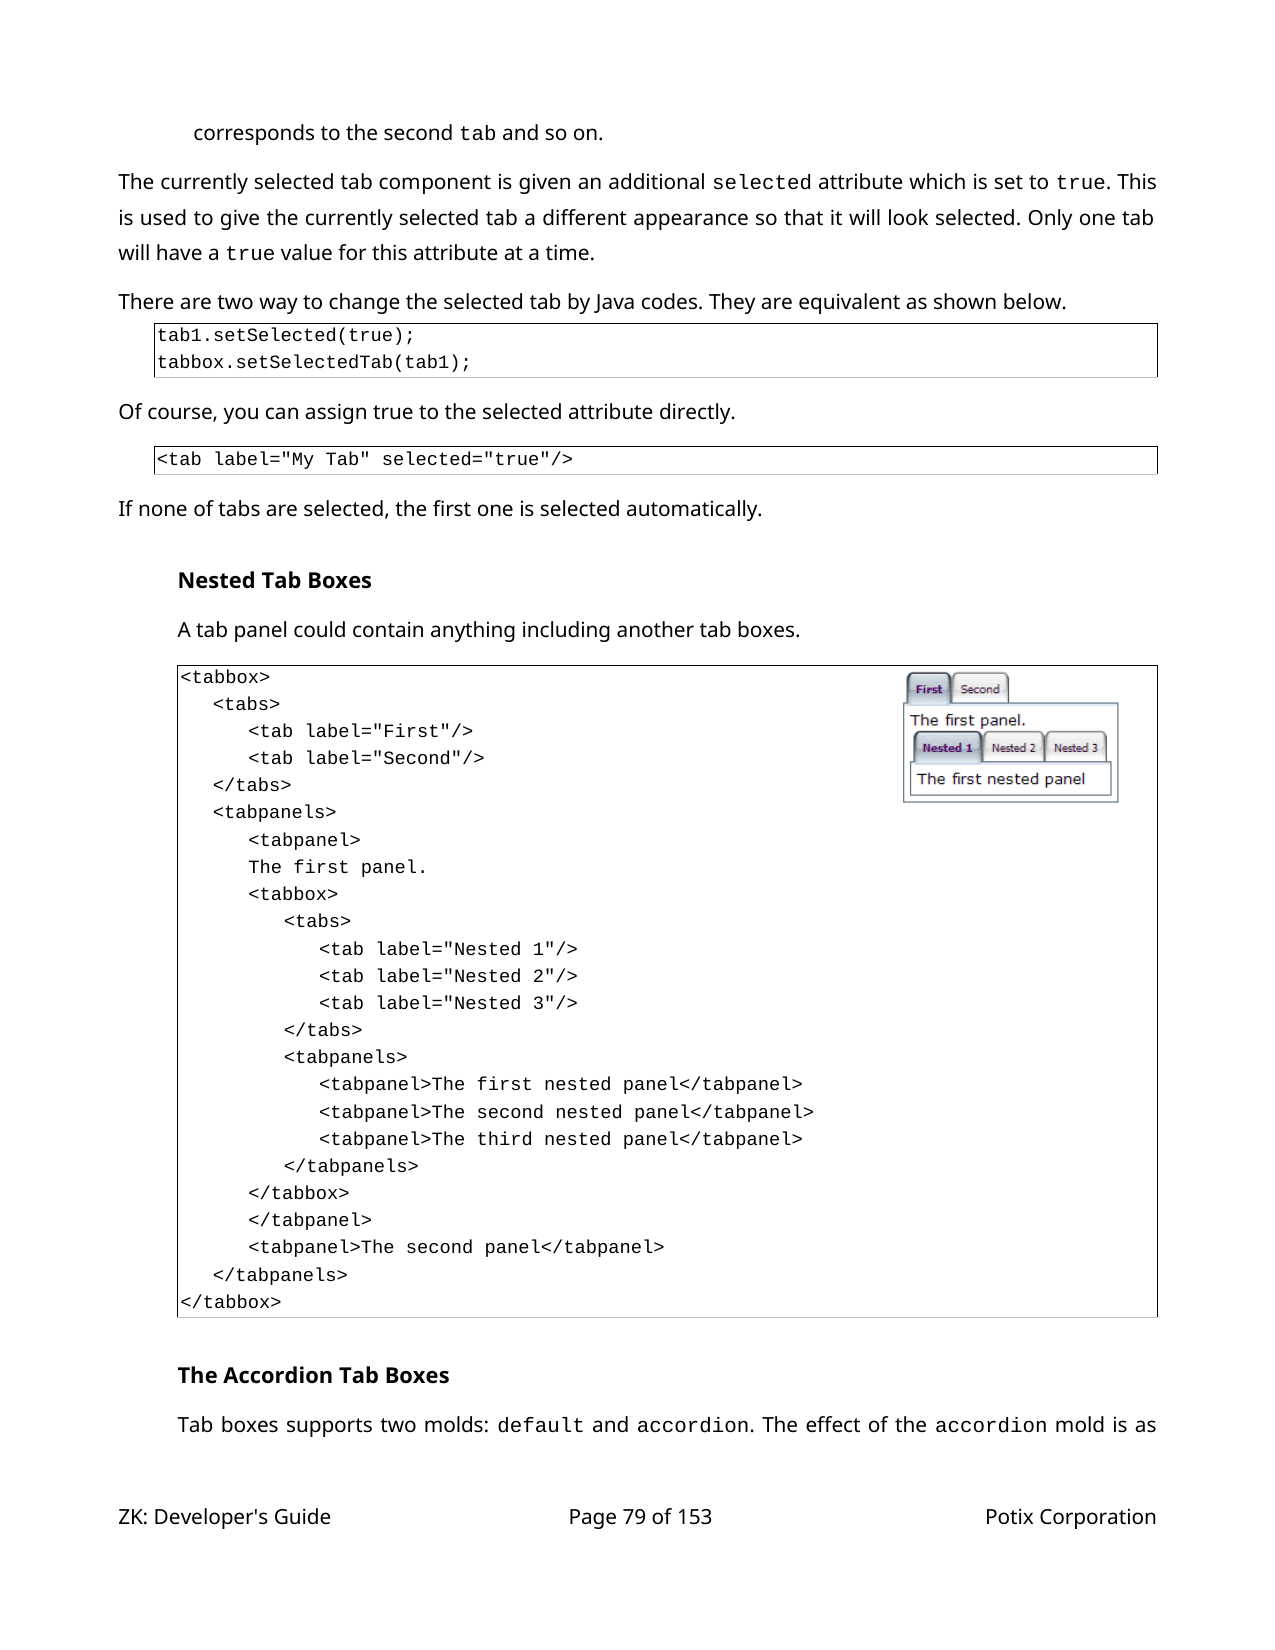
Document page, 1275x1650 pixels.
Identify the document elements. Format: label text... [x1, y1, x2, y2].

picture [902, 668, 1122, 805]
text </tabpanels> [178, 1154, 1157, 1178]
subtitle The Accordion Tab Boxes [177, 1359, 1157, 1389]
text </tabbox> [178, 1290, 1157, 1317]
text <tab label="My Tab" selected="true"/> [155, 447, 1157, 474]
text <tabs> [178, 692, 902, 716]
text </tabs> [178, 1018, 1157, 1042]
text Tab boxes supports two molds: default and accordion. The effect of the accordion mold is as [177, 1410, 1157, 1439]
text <tab label="Nested 3"/> [178, 991, 1157, 1015]
text <tab label="Nested 2"/> [178, 963, 1157, 988]
subtitle Nested Tab Boxes [177, 565, 1157, 595]
text There are two way to change the selected tab by Java codes. They are equivalent as shown below. [118, 287, 1157, 315]
text [1122, 692, 1157, 716]
text The currently selected tab component is given an additional selected attribute which is set to true. This is used to give the currently selected tab a different appearance so that it will look selected. Only one tab will have a true value for this attribute at a time. [118, 167, 1157, 267]
text [1122, 746, 1157, 770]
text The first panel. [178, 855, 1157, 879]
text <tabpanels> [178, 1045, 1157, 1069]
text If none of tabs are selected, the first one is selected automatically. [118, 494, 1157, 522]
text </tabpanel> [178, 1208, 1157, 1232]
text <tabs> [178, 909, 1157, 933]
text </tabpanels> [178, 1263, 1157, 1287]
text <tabpanel>The second nested panel</tabpanel> [178, 1099, 1157, 1124]
text </tabbox> [178, 1181, 1157, 1205]
text </tabs> [178, 773, 902, 797]
text [1122, 719, 1157, 743]
text <tab label="First"/> [178, 719, 902, 743]
text [1122, 773, 1157, 797]
text Of course, you can assign true to the selected attribute directly. [118, 397, 1157, 426]
text <tab label="Nested 1"/> [178, 936, 1157, 961]
text tab1.setSelected(true); [155, 324, 1157, 347]
text A tab panel could contain anything including another tab boxes. [177, 616, 1157, 644]
text <tabpanels> [178, 800, 1157, 825]
text <tabpanel>The second panel</tabpanel> [178, 1235, 1157, 1260]
text <tabbox> [178, 666, 1157, 689]
text tabbox.setSelectedTab(tab1); [155, 349, 1157, 377]
text <tabpanel>The first nested panel</tabpanel> [178, 1072, 1157, 1097]
text <tabpanel> [178, 828, 1157, 852]
list corresponds to the second tab and so on. [164, 118, 1157, 147]
text <tabbox> [178, 882, 1157, 906]
text <tabpanel>The third nested panel</tabpanel> [178, 1127, 1157, 1151]
text <tab label="Second"/> [178, 746, 902, 770]
